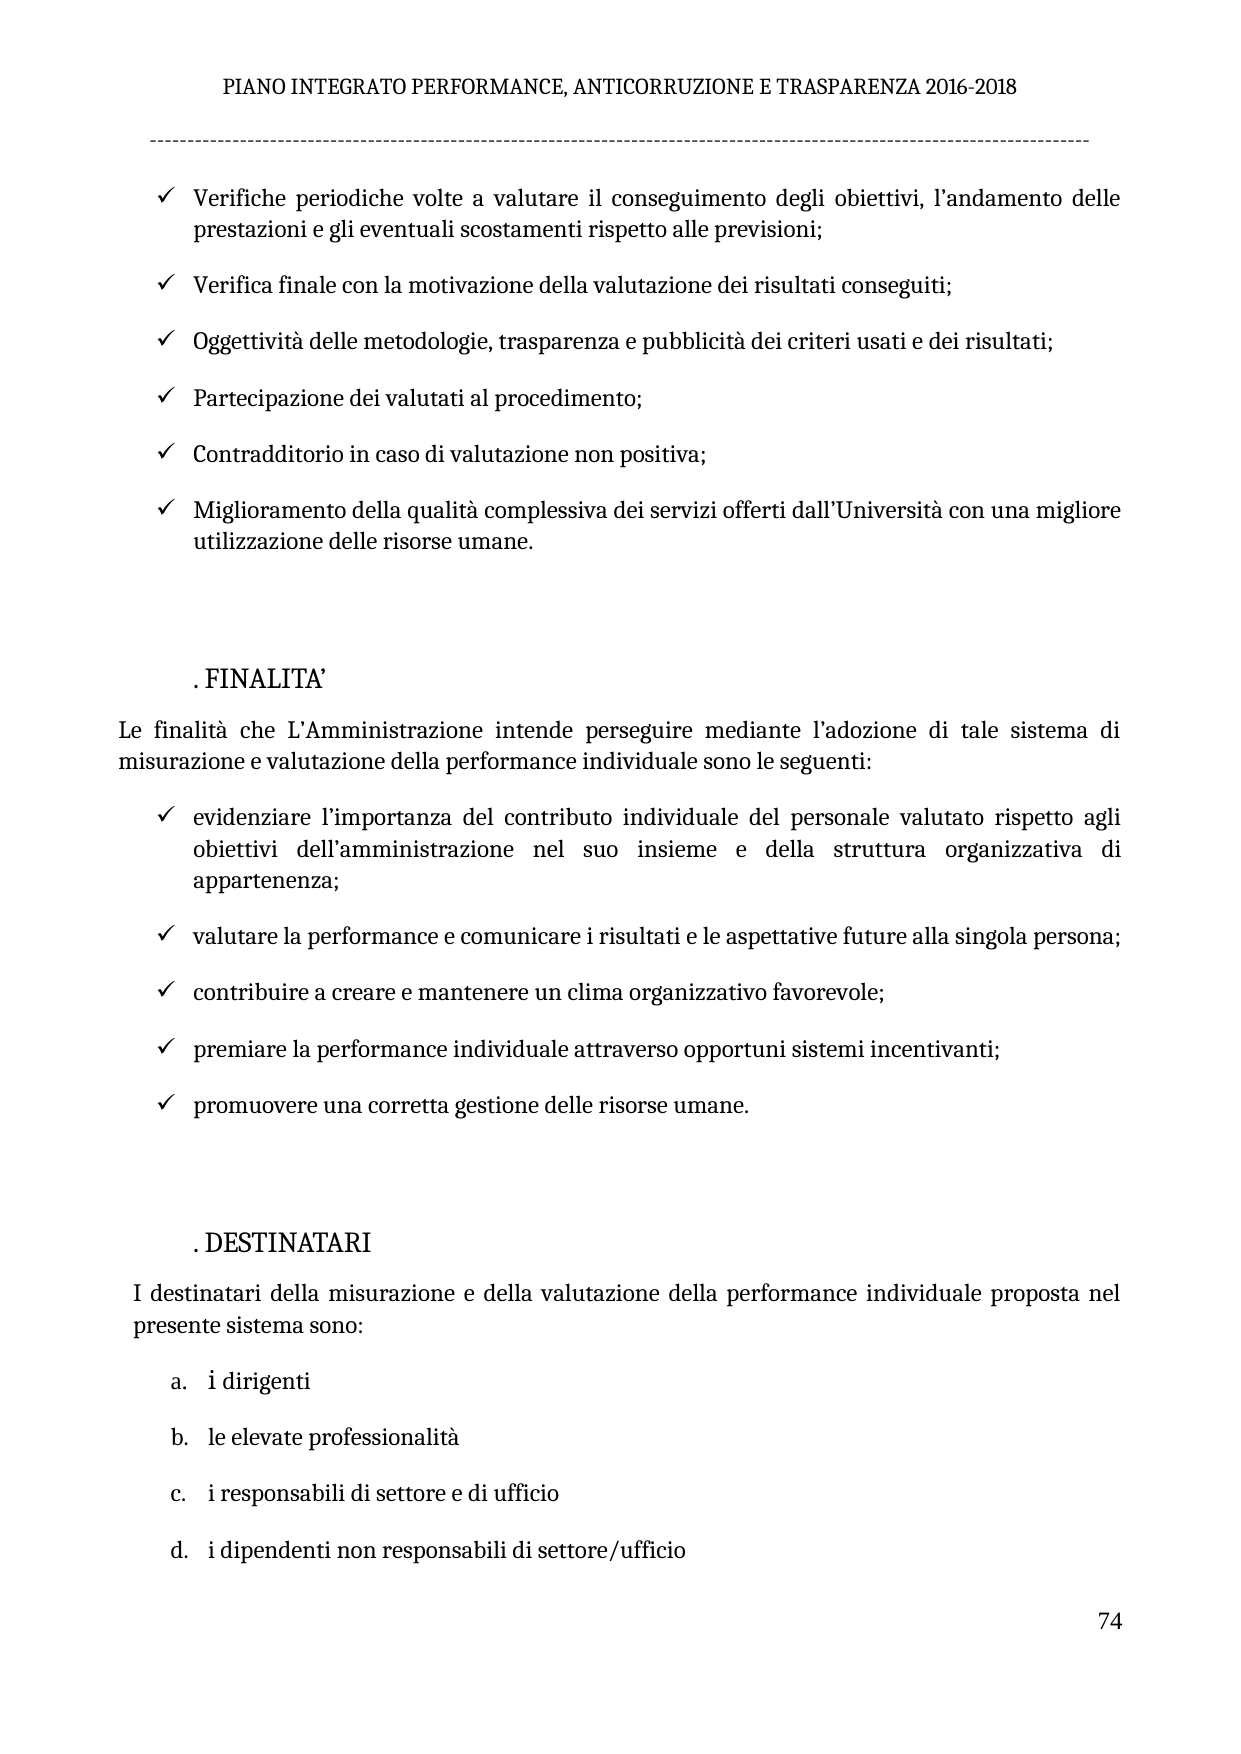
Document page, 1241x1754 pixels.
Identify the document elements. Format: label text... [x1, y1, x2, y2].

subtitle . DESTINATARI [193, 1226, 1122, 1259]
list evidenziare l’importanza del contributo individuale del personale valutato rispetto agli obiettivi dell’amministrazione nel suo insieme e della struttura organizzativa di appartenenza; [156, 801, 1122, 894]
list Oggettività delle metodologie, trasparenza e pubblicità dei criteri usati e dei risultati; [156, 325, 1122, 356]
list contribuire a creare e mantenere un clima organizzativo favorevole; [156, 976, 1122, 1007]
list i dipendenti non responsabili di settore/ufficio [170, 1533, 1122, 1564]
list i responsabili di settore e di ufficio [170, 1477, 1122, 1508]
subtitle . FINALITA’ [193, 662, 1122, 696]
list Verifica finale con la motivazione della valutazione dei risultati conseguiti; [156, 268, 1122, 300]
list Partecipazione dei valutati al procedimento; [156, 381, 1122, 412]
list promuovere una corretta gestione delle risorse umane. [156, 1088, 1122, 1119]
list le elevate professionalità [170, 1421, 1122, 1452]
list Miglioramento della qualità complessiva dei servizi offerti dall’Università con una migliore utilizzazione delle risorse umane. [156, 493, 1122, 556]
list i dirigenti [170, 1364, 1122, 1396]
list Contradditorio in caso di valutazione non positiva; [156, 437, 1122, 468]
text I destinatari della misurazione e della valutazione della performance individuale proposta nel presente sistema sono: [133, 1277, 1122, 1339]
list Verifiche periodiche volte a valutare il conseguimento degli obiettivi, l’andamento delle prestazioni e gli eventuali scostamenti rispetto alle previsioni; [156, 181, 1122, 243]
list premiare la performance individuale attraverso opportuni sistemi incentivanti; [156, 1032, 1122, 1063]
list valutare la performance e comunicare i risultati e le aspettative future alla singola persona; [156, 919, 1122, 951]
text Le finalità che L’Amministrazione intende perseguire mediante l’adozione di tale sistema di misurazione e valutazione della performance individuale sono le seguenti: [118, 713, 1122, 776]
